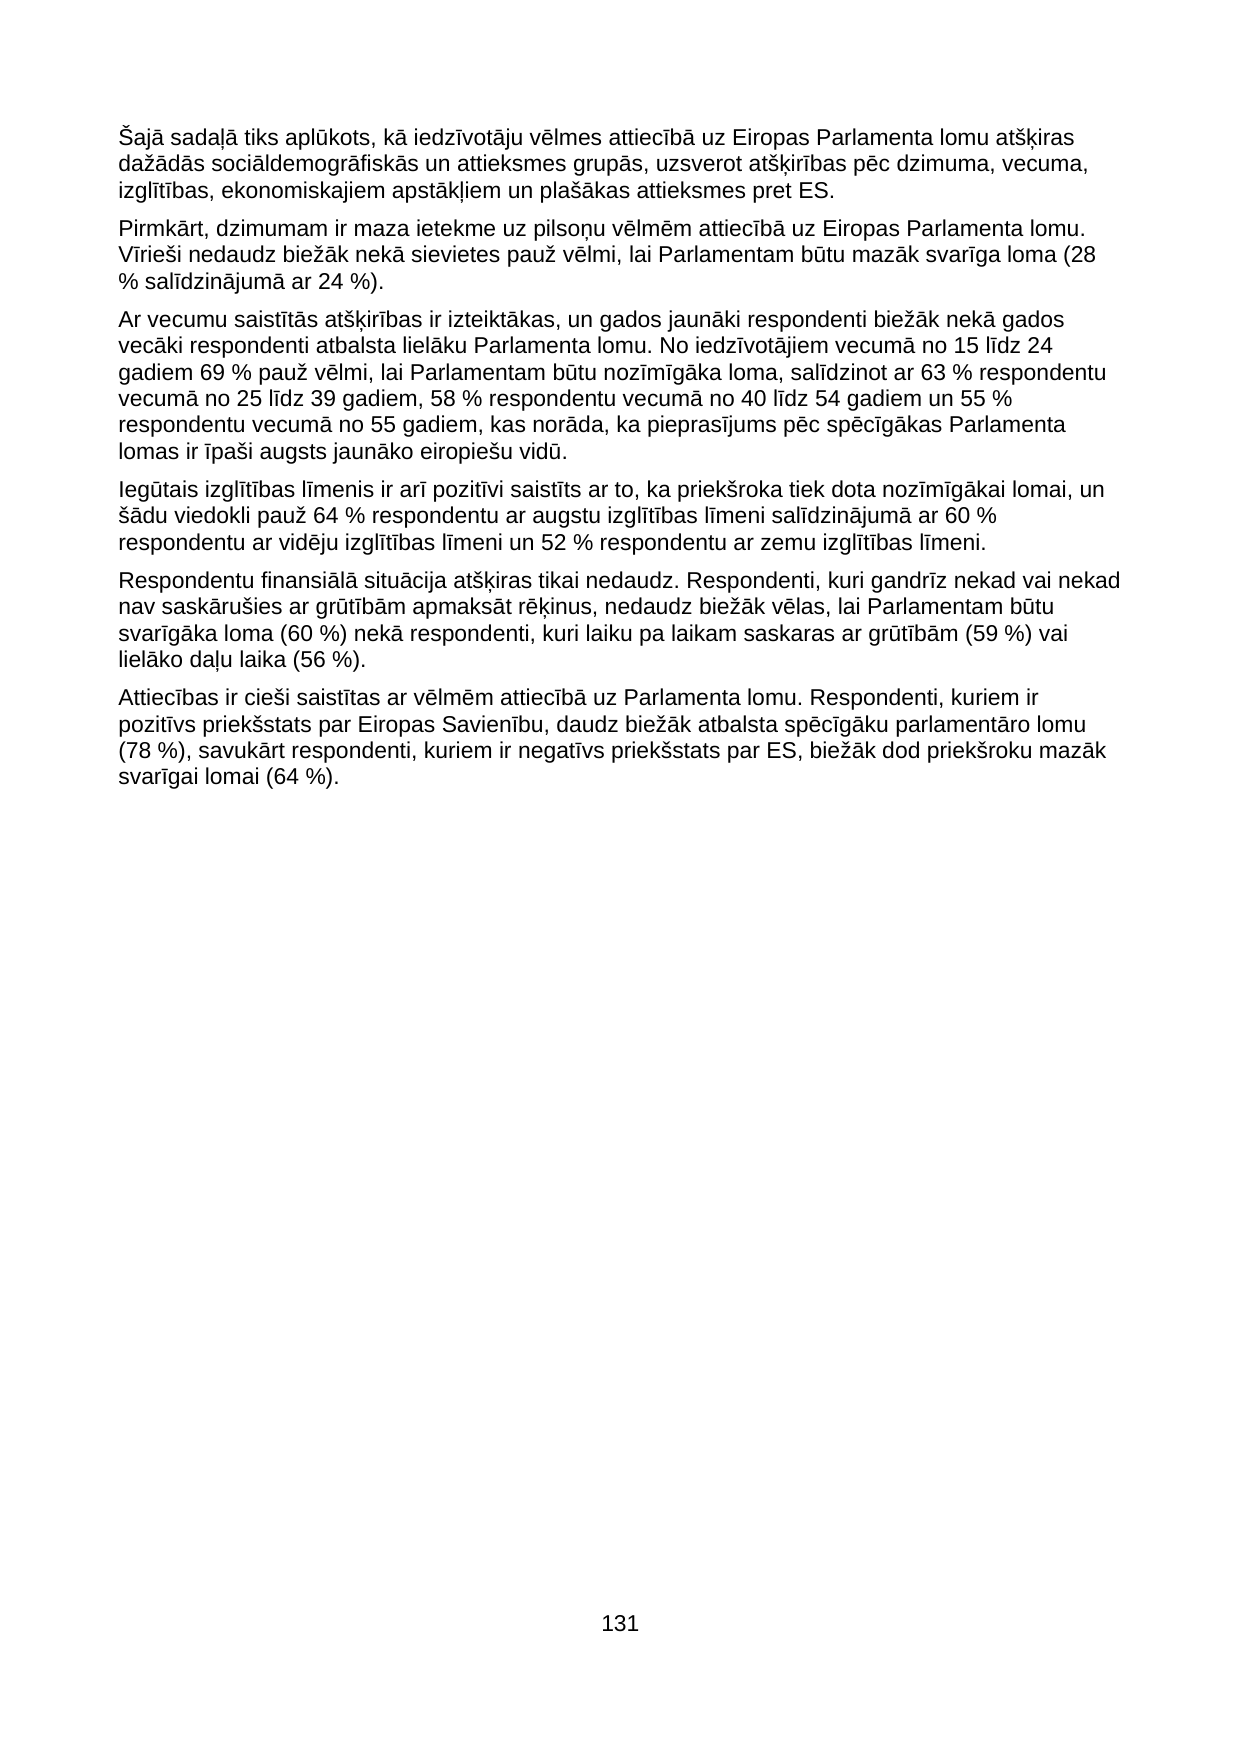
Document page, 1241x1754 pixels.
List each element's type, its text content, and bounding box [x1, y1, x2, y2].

text Pirmkārt, dzimumam ir maza ietekme uz pilsoņu vēlmēm attiecībā uz Eiropas Parlamenta lomu. Vīrieši nedaudz biežāk nekā sievietes pauž vēlmi, lai Parlamentam būtu mazāk svarīga loma (28 % salīdzinājumā ar 24 %). [118, 215, 1122, 294]
text Attiecības ir cieši saistītas ar vēlmēm attiecībā uz Parlamenta lomu. Respondenti, kuriem ir pozitīvs priekšstats par Eiropas Savienību, daudz biežāk atbalsta spēcīgāku parlamentāro lomu (78 %), savukārt respondenti, kuriem ir negatīvs priekšstats par ES, biežāk dod priekšroku mazāk svarīgai lomai (64 %). [118, 684, 1122, 789]
text Šajā sadaļā tiks aplūkots, kā iedzīvotāju vēlmes attiecībā uz Eiropas Parlamenta lomu atšķiras dažādās sociāldemogrāfiskās un attieksmes grupās, uzsverot atšķirības pēc dzimuma, vecuma, izglītības, ekonomiskajiem apstākļiem un plašākas attieksmes pret ES. [118, 124, 1122, 203]
text Ar vecumu saistītās atšķirības ir izteiktākas, un gados jaunāki respondenti biežāk nekā gados vecāki respondenti atbalsta lielāku Parlamenta lomu. No iedzīvotājiem vecumā no 15 līdz 24 gadiem 69 % pauž vēlmi, lai Parlamentam būtu nozīmīgāka loma, salīdzinot ar 63 % respondentu vecumā no 25 līdz 39 gadiem, 58 % respondentu vecumā no 40 līdz 54 gadiem un 55 % respondentu vecumā no 55 gadiem, kas norāda, ka pieprasījums pēc spēcīgākas Parlamenta lomas ir īpaši augsts jaunāko eiropiešu vidū. [118, 306, 1122, 464]
text Respondentu finansiālā situācija atšķiras tikai nedaudz. Respondenti, kuri gandrīz nekad vai nekad nav saskārušies ar grūtībām apmaksāt rēķinus, nedaudz biežāk vēlas, lai Parlamentam būtu svarīgāka loma (60 %) nekā respondenti, kuri laiku pa laikam saskaras ar grūtībām (59 %) vai lielāko daļu laika (56 %). [118, 567, 1122, 672]
text Iegūtais izglītības līmenis ir arī pozitīvi saistīts ar to, ka priekšroka tiek dota nozīmīgākai lomai, un šādu viedokli pauž 64 % respondentu ar augstu izglītības līmeni salīdzinājumā ar 60 % respondentu ar vidēju izglītības līmeni un 52 % respondentu ar zemu izglītības līmeni. [118, 476, 1122, 555]
